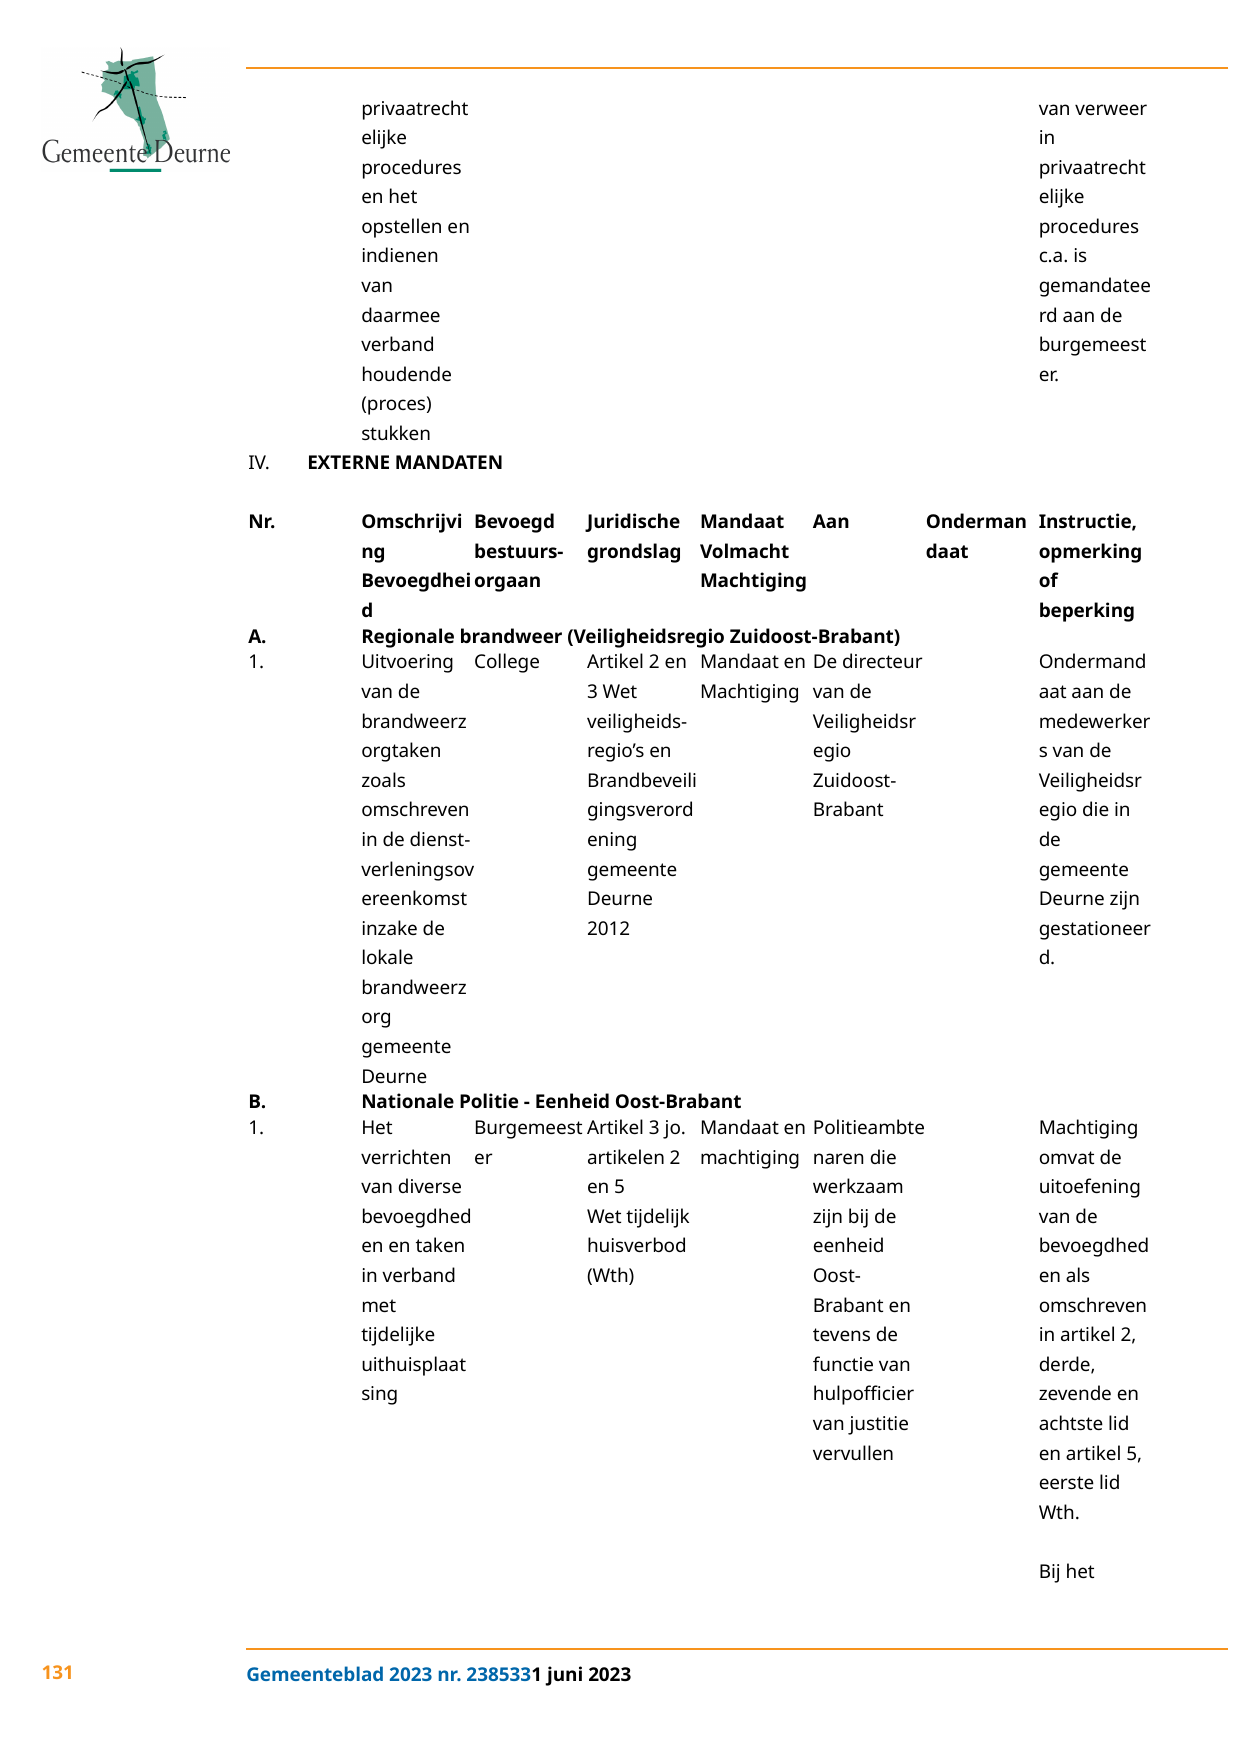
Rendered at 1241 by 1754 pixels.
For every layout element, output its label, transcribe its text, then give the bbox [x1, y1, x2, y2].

table_cell [474, 95, 587, 446]
table_cell [926, 649, 1038, 1088]
table_cell [926, 95, 1038, 446]
table_cell [587, 95, 700, 446]
table_header Nr. [248, 509, 361, 623]
picture [41, 47, 231, 172]
table_cell Artikel 3 jo. artikelen 2 en 5 Wet tijdelijk huisverbod (Wth) [587, 1114, 700, 1584]
table_cell [813, 95, 926, 446]
table_header Aan [813, 509, 926, 623]
table_cell B. [248, 1089, 361, 1114]
table_header Instructie, opmerking of beperking [1039, 509, 1152, 623]
table_header Mandaat Volmacht Machtiging [700, 509, 813, 623]
table_cell Machtiging omvat de uitoefening van de bevoegdheden als omschreven in artikel 2, derde, zevende en achtste lid en artikel 5, eerste lid Wth. Bij het [1039, 1114, 1152, 1584]
table_cell Mandaat en Machtiging [700, 649, 813, 1088]
table_header Bevoegd bestuurs- orgaan [474, 509, 587, 623]
table_cell Uitvoering van de brandweerzorgtaken zoals omschreven in de dienst-verleningsovereenkomst inzake de lokale brandweerzorg gemeente Deurne [361, 649, 474, 1088]
table_cell 1. [248, 1114, 361, 1584]
table_cell Politieambtenaren die werkzaam zijn bij de eenheid Oost-Brabant en tevens de functie van hulpofficier van justitie vervullen [813, 1114, 926, 1584]
table_header Omschrijving Bevoegdheid [361, 509, 474, 623]
table_cell van verweer in privaatrechtelijke procedures c.a. is gemandateerd aan de burgemeester. [1039, 95, 1152, 446]
table_cell privaatrechtelijke procedures en het opstellen en indienen van daarmee verband houdende (proces) stukken [361, 95, 474, 446]
table_cell [248, 95, 361, 446]
table_cell [926, 1114, 1038, 1584]
list EXTERNE MANDATEN [248, 449, 1152, 475]
table_cell Regionale brandweer (Veiligheidsregio Zuidoost-Brabant) [361, 623, 1152, 649]
table_cell Ondermandaat aan de medewerkers van de Veiligheidsregio die in de gemeente Deurne zijn gestationeerd. [1039, 649, 1152, 1088]
table_cell College [474, 649, 587, 1088]
table_cell Mandaat en machtiging [700, 1114, 813, 1584]
table_cell A. [248, 623, 361, 649]
table_cell De directeur van de Veiligheidsregio Zuidoost-Brabant [813, 649, 926, 1088]
table_header Juridische grondslag [587, 509, 700, 623]
table_cell Artikel 2 en 3 Wet veiligheids-regio’s en Brandbeveiligingsverordening gemeente Deurne 2012 [587, 649, 700, 1088]
table_cell Burgemeester [474, 1114, 587, 1584]
table_cell [700, 95, 813, 446]
table_cell Het verrichten van diverse bevoegdheden en taken in verband met tijdelijke uithuisplaatsing [361, 1114, 474, 1584]
table_header Ondermandaat [926, 509, 1038, 623]
table_cell 1. [248, 649, 361, 1088]
table_cell Nationale Politie - Eenheid Oost-Brabant [361, 1089, 1152, 1114]
